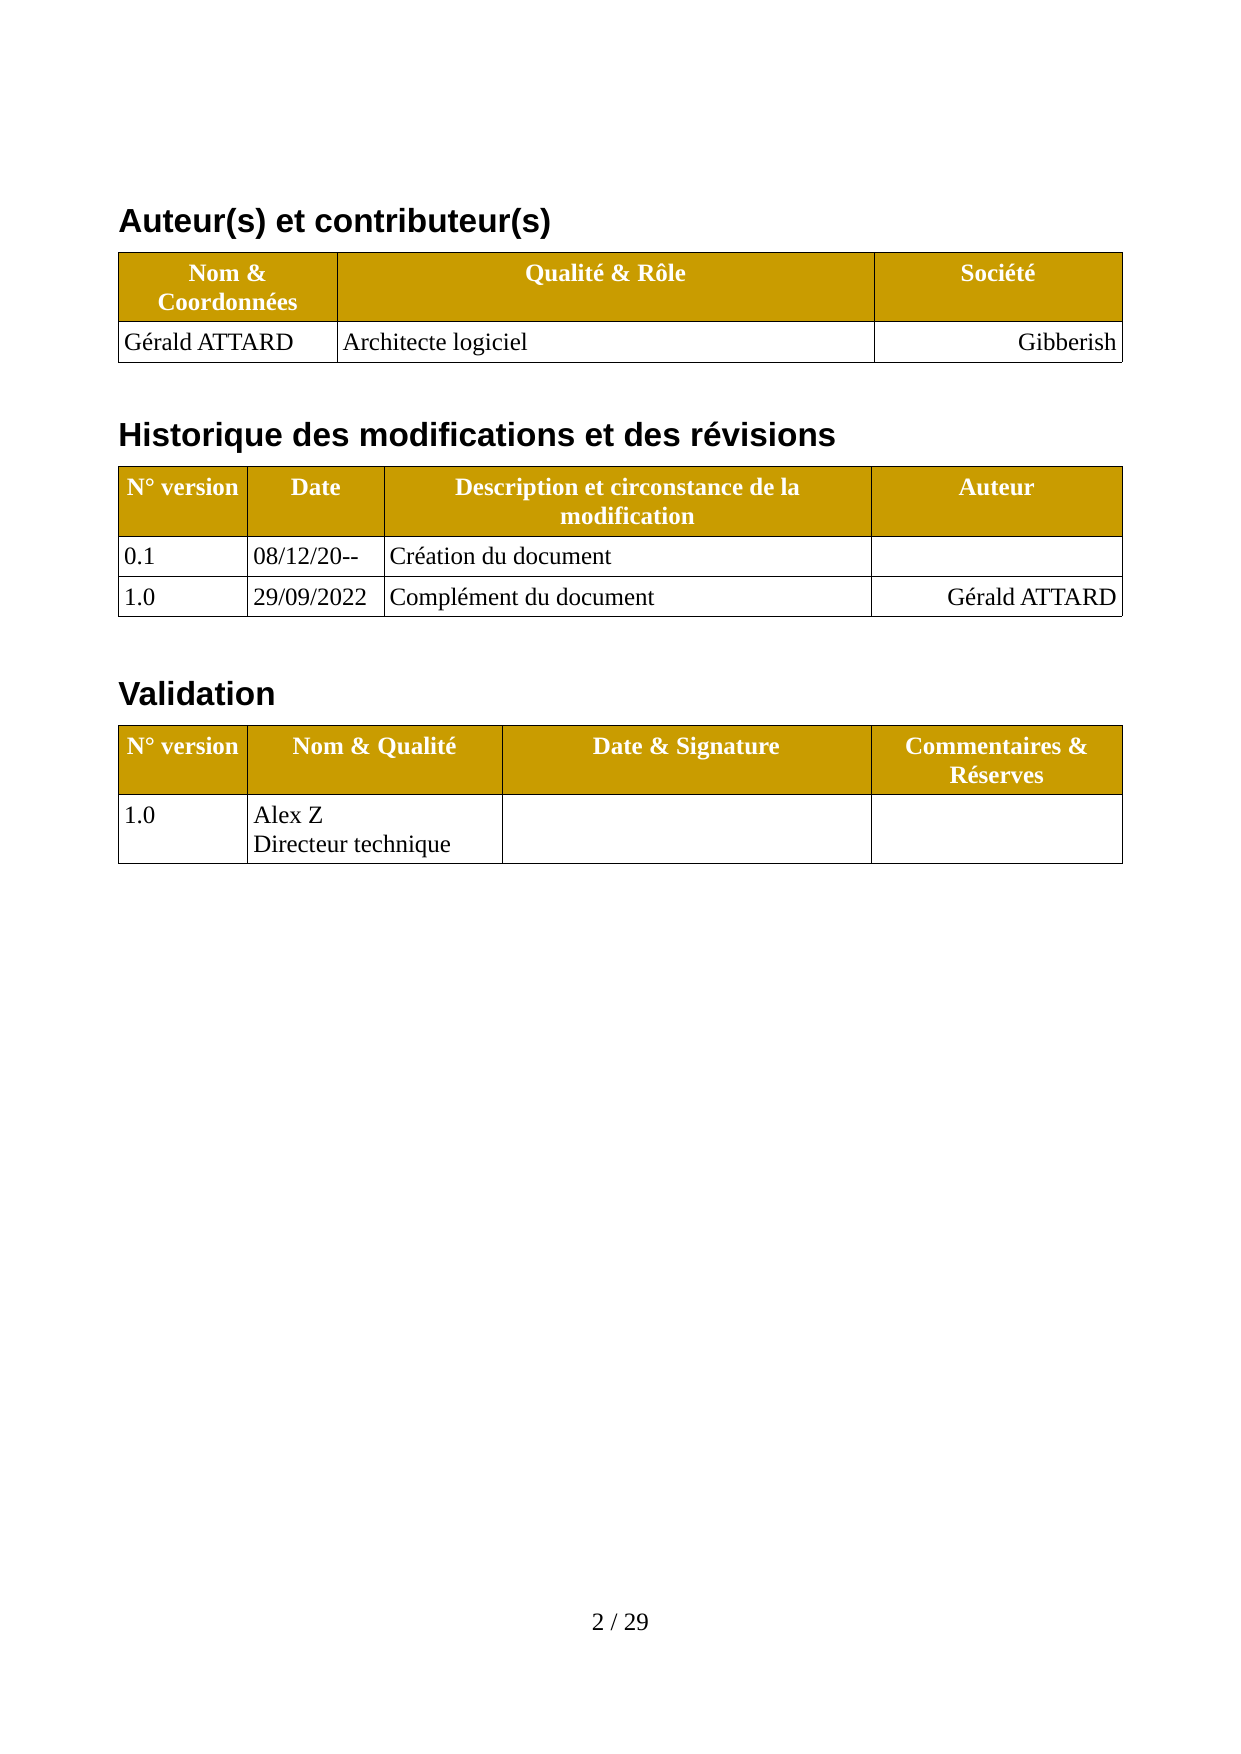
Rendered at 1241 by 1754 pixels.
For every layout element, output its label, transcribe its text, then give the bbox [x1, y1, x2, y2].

table_cell [503, 795, 871, 863]
subtitle Historique des modifications et des révisions [118, 416, 1122, 454]
table_cell 29/09/2022 [248, 577, 384, 616]
table_cell Gérald ATTARD [119, 322, 337, 362]
table_header Commentaires & Réserves [872, 726, 1122, 794]
table_header N° version [119, 467, 247, 536]
table_cell Architecte logiciel [338, 322, 874, 362]
table_cell [872, 537, 1122, 576]
table_cell Alex Z Directeur technique [248, 795, 502, 863]
subtitle Auteur(s) et contributeur(s) [118, 201, 1122, 240]
table_cell 1.0 [119, 795, 247, 863]
subtitle Validation [118, 674, 1122, 713]
table_cell 08/12/20-- [248, 537, 384, 576]
table_header Nom & Coordonnées [119, 253, 337, 321]
table_cell Complément du document [385, 577, 871, 616]
table_cell 0.1 [119, 537, 247, 576]
table_cell Création du document [385, 537, 871, 576]
table_header N° version [119, 726, 247, 794]
table_cell 1.0 [119, 577, 247, 616]
table_header Description et circonstance de la modification [385, 467, 871, 536]
table_cell [872, 795, 1122, 863]
table_header Qualité & Rôle [338, 253, 874, 321]
table_header Date [248, 467, 384, 536]
table_header Date & Signature [503, 726, 871, 794]
table_header Société [875, 253, 1122, 321]
table_header Nom & Qualité [248, 726, 502, 794]
table_cell Gérald ATTARD [872, 577, 1122, 616]
table_cell Gibberish [875, 322, 1122, 362]
table_header Auteur [872, 467, 1122, 536]
